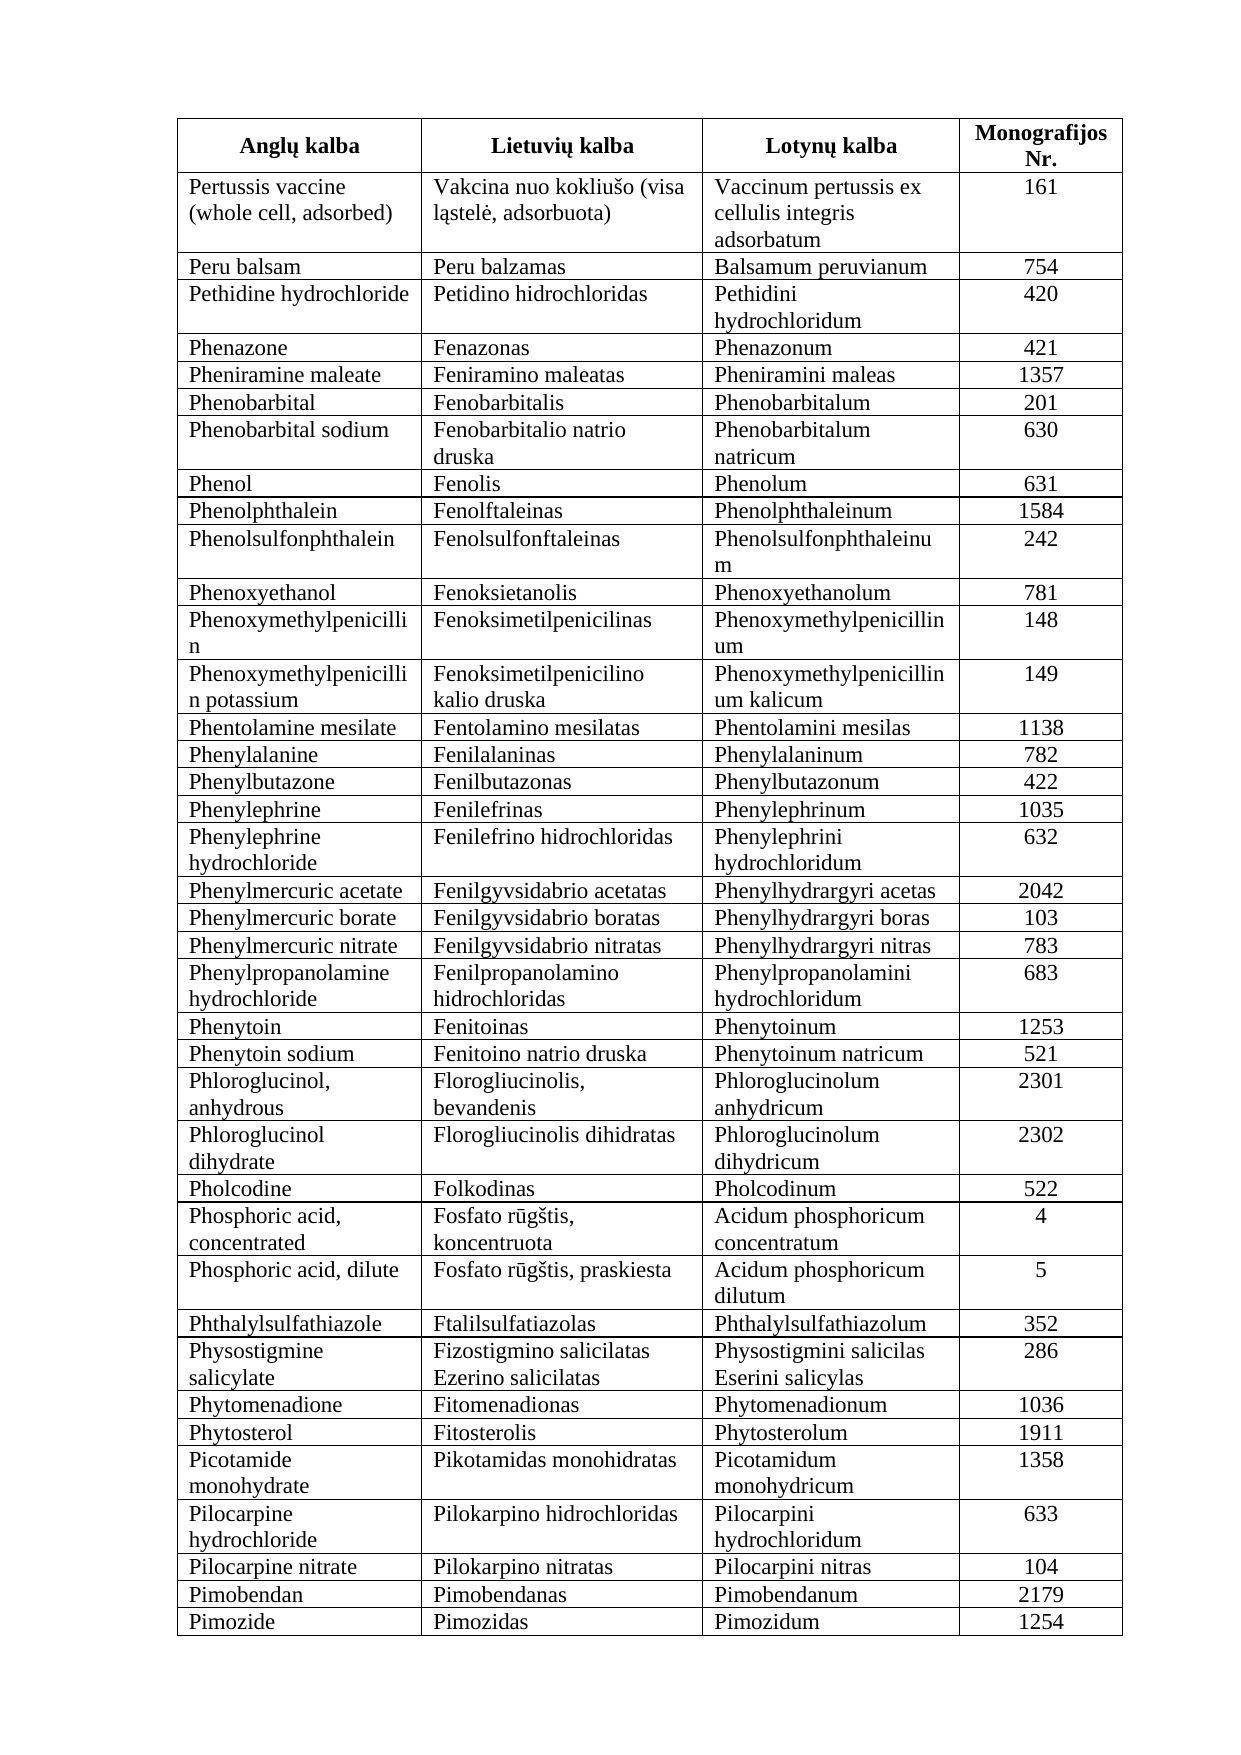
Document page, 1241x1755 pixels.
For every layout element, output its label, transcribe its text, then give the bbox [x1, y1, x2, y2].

table_cell 242 [960, 525, 1122, 578]
table_cell Pilokarpino hidrochloridas [422, 1500, 702, 1552]
table_cell 286 [960, 1338, 1122, 1390]
table_cell Fenoksimetilpenicilino kalio druska [422, 660, 702, 712]
table_cell Phenolsulfonphthaleinum [703, 525, 959, 578]
table_cell Phenol [178, 470, 421, 496]
table_cell Fosfato rūgštis, praskiesta [422, 1256, 702, 1309]
table_cell Phenolphthalein [178, 498, 421, 524]
table_cell 1138 [960, 714, 1122, 740]
table_cell Fenilbutazonas [422, 768, 702, 795]
table_cell 104 [960, 1554, 1122, 1580]
table_cell Phenazone [178, 334, 421, 361]
table_cell Phytomenadione [178, 1391, 421, 1417]
table_cell Pheniramini maleas [703, 362, 959, 388]
table_cell Balsamum peruvianum [703, 253, 959, 279]
table_cell Phenylhydrargyri acetas [703, 877, 959, 903]
table_cell Pikotamidas monohidratas [422, 1446, 702, 1499]
table_cell 782 [960, 741, 1122, 767]
table_cell Phenobarbital sodium [178, 416, 421, 469]
table_cell Pimobendan [178, 1581, 421, 1607]
table_cell 2301 [960, 1068, 1122, 1120]
table_cell Pimozidum [703, 1608, 959, 1634]
table_cell Phenobarbitalum natricum [703, 416, 959, 469]
table_header Monografijos Nr. [960, 119, 1122, 172]
table_cell Fenilefrinas [422, 796, 702, 822]
table_cell Fenitoinas [422, 1013, 702, 1039]
table_cell 1036 [960, 1391, 1122, 1417]
table_cell Phenoxymethylpenicillin potassium [178, 660, 421, 712]
table_cell Feniramino maleatas [422, 362, 702, 388]
table_cell 421 [960, 334, 1122, 361]
table_cell Phosphoric acid, dilute [178, 1256, 421, 1309]
table_cell Fenitoino natrio druska [422, 1040, 702, 1067]
table_cell 201 [960, 389, 1122, 415]
table_cell 783 [960, 932, 1122, 958]
table_header Lietuvių kalba [422, 119, 702, 172]
table_cell Pimozidas [422, 1608, 702, 1634]
table_cell Pethidini hydrochloridum [703, 280, 959, 333]
table_cell Fenilgyvsidabrio acetatas [422, 877, 702, 903]
table_cell 631 [960, 470, 1122, 496]
table_cell Fenazonas [422, 334, 702, 361]
table_cell Phenylbutazonum [703, 768, 959, 795]
table_cell Pethidine hydrochloride [178, 280, 421, 333]
table_cell Phenazonum [703, 334, 959, 361]
table_cell Phloroglucinol dihydrate [178, 1121, 421, 1174]
table_cell Phenoxymethylpenicillinum [703, 606, 959, 659]
table_cell 1358 [960, 1446, 1122, 1499]
table_cell Fizostigmino salicilatas Ezerino salicilatas [422, 1338, 702, 1390]
table_cell Phosphoric acid, concentrated [178, 1203, 421, 1255]
table_cell Pholcodinum [703, 1175, 959, 1201]
table_cell Phenobarbitalum [703, 389, 959, 415]
table_cell Peru balsam [178, 253, 421, 279]
table_cell Florogliucinolis, bevandenis [422, 1068, 702, 1120]
table_cell Phenylpropanolamine hydrochloride [178, 959, 421, 1012]
table_cell Pimobendanum [703, 1581, 959, 1607]
table_cell 632 [960, 823, 1122, 876]
table_cell 422 [960, 768, 1122, 795]
table_cell Fentolamino mesilatas [422, 714, 702, 740]
table_cell 683 [960, 959, 1122, 1012]
table_cell 1253 [960, 1013, 1122, 1039]
table_cell Phenylhydrargyri boras [703, 904, 959, 931]
table_cell 630 [960, 416, 1122, 469]
table_cell Phenytoinum [703, 1013, 959, 1039]
table_cell 781 [960, 579, 1122, 605]
table_cell Acidum phosphoricum dilutum [703, 1256, 959, 1309]
table_cell 103 [960, 904, 1122, 931]
table_cell Phenylalanine [178, 741, 421, 767]
table_cell 2179 [960, 1581, 1122, 1607]
table_cell Phthalylsulfathiazole [178, 1310, 421, 1336]
table_cell 1584 [960, 498, 1122, 524]
table_cell Florogliucinolis dihidratas [422, 1121, 702, 1174]
table_cell 4 [960, 1203, 1122, 1255]
table_cell 161 [960, 173, 1122, 252]
table_cell Phenylmercuric acetate [178, 877, 421, 903]
table_cell Picotamide monohydrate [178, 1446, 421, 1499]
table_cell Fenilefrino hidrochloridas [422, 823, 702, 876]
table_cell Fenobarbitalis [422, 389, 702, 415]
table_cell Ftalilsulfatiazolas [422, 1310, 702, 1336]
table_cell 2042 [960, 877, 1122, 903]
table_cell Phenoxymethylpenicillinum kalicum [703, 660, 959, 712]
table_cell Picotamidum monohydricum [703, 1446, 959, 1499]
table_cell Phenylmercuric borate [178, 904, 421, 931]
table_cell Phenylephrini hydrochloridum [703, 823, 959, 876]
table_cell Fenobarbitalio natrio druska [422, 416, 702, 469]
table_cell Phloroglucinol, anhydrous [178, 1068, 421, 1120]
table_cell Pilocarpini hydrochloridum [703, 1500, 959, 1552]
table_cell Fosfato rūgštis, koncentruota [422, 1203, 702, 1255]
table_cell Physostigmine salicylate [178, 1338, 421, 1390]
table_cell Fenilpropanolamino hidrochloridas [422, 959, 702, 1012]
table_cell Phentolamine mesilate [178, 714, 421, 740]
table_cell Fenolsulfonftaleinas [422, 525, 702, 578]
table_cell Pilocarpini nitras [703, 1554, 959, 1580]
table_cell Phenylbutazone [178, 768, 421, 795]
table_cell Phenolsulfonphthalein [178, 525, 421, 578]
table_cell 2302 [960, 1121, 1122, 1174]
table_cell Fenilgyvsidabrio boratas [422, 904, 702, 931]
table_cell 1357 [960, 362, 1122, 388]
table_cell Phenylmercuric nitrate [178, 932, 421, 958]
table_cell Petidino hidrochloridas [422, 280, 702, 333]
table_cell Phenylephrine [178, 796, 421, 822]
table_cell 1254 [960, 1608, 1122, 1634]
table_cell Peru balzamas [422, 253, 702, 279]
table_cell 522 [960, 1175, 1122, 1201]
table_cell 1035 [960, 796, 1122, 822]
table_cell Phloroglucinolum anhydricum [703, 1068, 959, 1120]
table_cell Phenoxymethylpenicillin [178, 606, 421, 659]
table_cell Phenolum [703, 470, 959, 496]
table_cell 1911 [960, 1419, 1122, 1445]
table_cell Phenoxyethanolum [703, 579, 959, 605]
table_cell Fenolis [422, 470, 702, 496]
table_cell 5 [960, 1256, 1122, 1309]
table_cell Pheniramine maleate [178, 362, 421, 388]
table_cell 352 [960, 1310, 1122, 1336]
table_cell Phenylhydrargyri nitras [703, 932, 959, 958]
table_header Lotynų kalba [703, 119, 959, 172]
table_cell Acidum phosphoricum concentratum [703, 1203, 959, 1255]
table_cell 633 [960, 1500, 1122, 1552]
table_cell Pholcodine [178, 1175, 421, 1201]
table_cell Vakcina nuo kokliušo (visa ląstelė, adsorbuota) [422, 173, 702, 252]
table_cell Fitosterolis [422, 1419, 702, 1445]
table_cell Phloroglucinolum dihydricum [703, 1121, 959, 1174]
table_cell Phytomenadionum [703, 1391, 959, 1417]
table_cell Fenoksimetilpenicilinas [422, 606, 702, 659]
table_cell Phenylephrinum [703, 796, 959, 822]
table_cell Phenytoinum natricum [703, 1040, 959, 1067]
table_cell Phenobarbital [178, 389, 421, 415]
table_cell Pertussis vaccine (whole cell, adsorbed) [178, 173, 421, 252]
table_cell Pimozide [178, 1608, 421, 1634]
table_cell Fenilalaninas [422, 741, 702, 767]
table_cell 754 [960, 253, 1122, 279]
table_cell Phenylpropanolamini hydrochloridum [703, 959, 959, 1012]
table_cell 148 [960, 606, 1122, 659]
table_cell Phytosterolum [703, 1419, 959, 1445]
table_cell Fenilgyvsidabrio nitratas [422, 932, 702, 958]
table_cell 420 [960, 280, 1122, 333]
table_cell Phenytoin sodium [178, 1040, 421, 1067]
table_cell Phenytoin [178, 1013, 421, 1039]
table_cell Pilocarpine hydrochloride [178, 1500, 421, 1552]
table_cell Phenolphthaleinum [703, 498, 959, 524]
table_cell Fenoksietanolis [422, 579, 702, 605]
table_cell Pilokarpino nitratas [422, 1554, 702, 1580]
table_cell Fitomenadionas [422, 1391, 702, 1417]
table_cell Phenylalaninum [703, 741, 959, 767]
table_cell Phentolamini mesilas [703, 714, 959, 740]
table_cell Folkodinas [422, 1175, 702, 1201]
table_cell Vaccinum pertussis ex cellulis integris adsorbatum [703, 173, 959, 252]
table_cell 521 [960, 1040, 1122, 1067]
table_cell Phenoxyethanol [178, 579, 421, 605]
table_cell 149 [960, 660, 1122, 712]
table_header Anglų kalba [178, 119, 421, 172]
table_cell Phthalylsulfathiazolum [703, 1310, 959, 1336]
table_cell Physostigmini salicilas Eserini salicylas [703, 1338, 959, 1390]
table_cell Phytosterol [178, 1419, 421, 1445]
table_cell Pimobendanas [422, 1581, 702, 1607]
table_cell Phenylephrine hydrochloride [178, 823, 421, 876]
table_cell Pilocarpine nitrate [178, 1554, 421, 1580]
table_cell Fenolftaleinas [422, 498, 702, 524]
